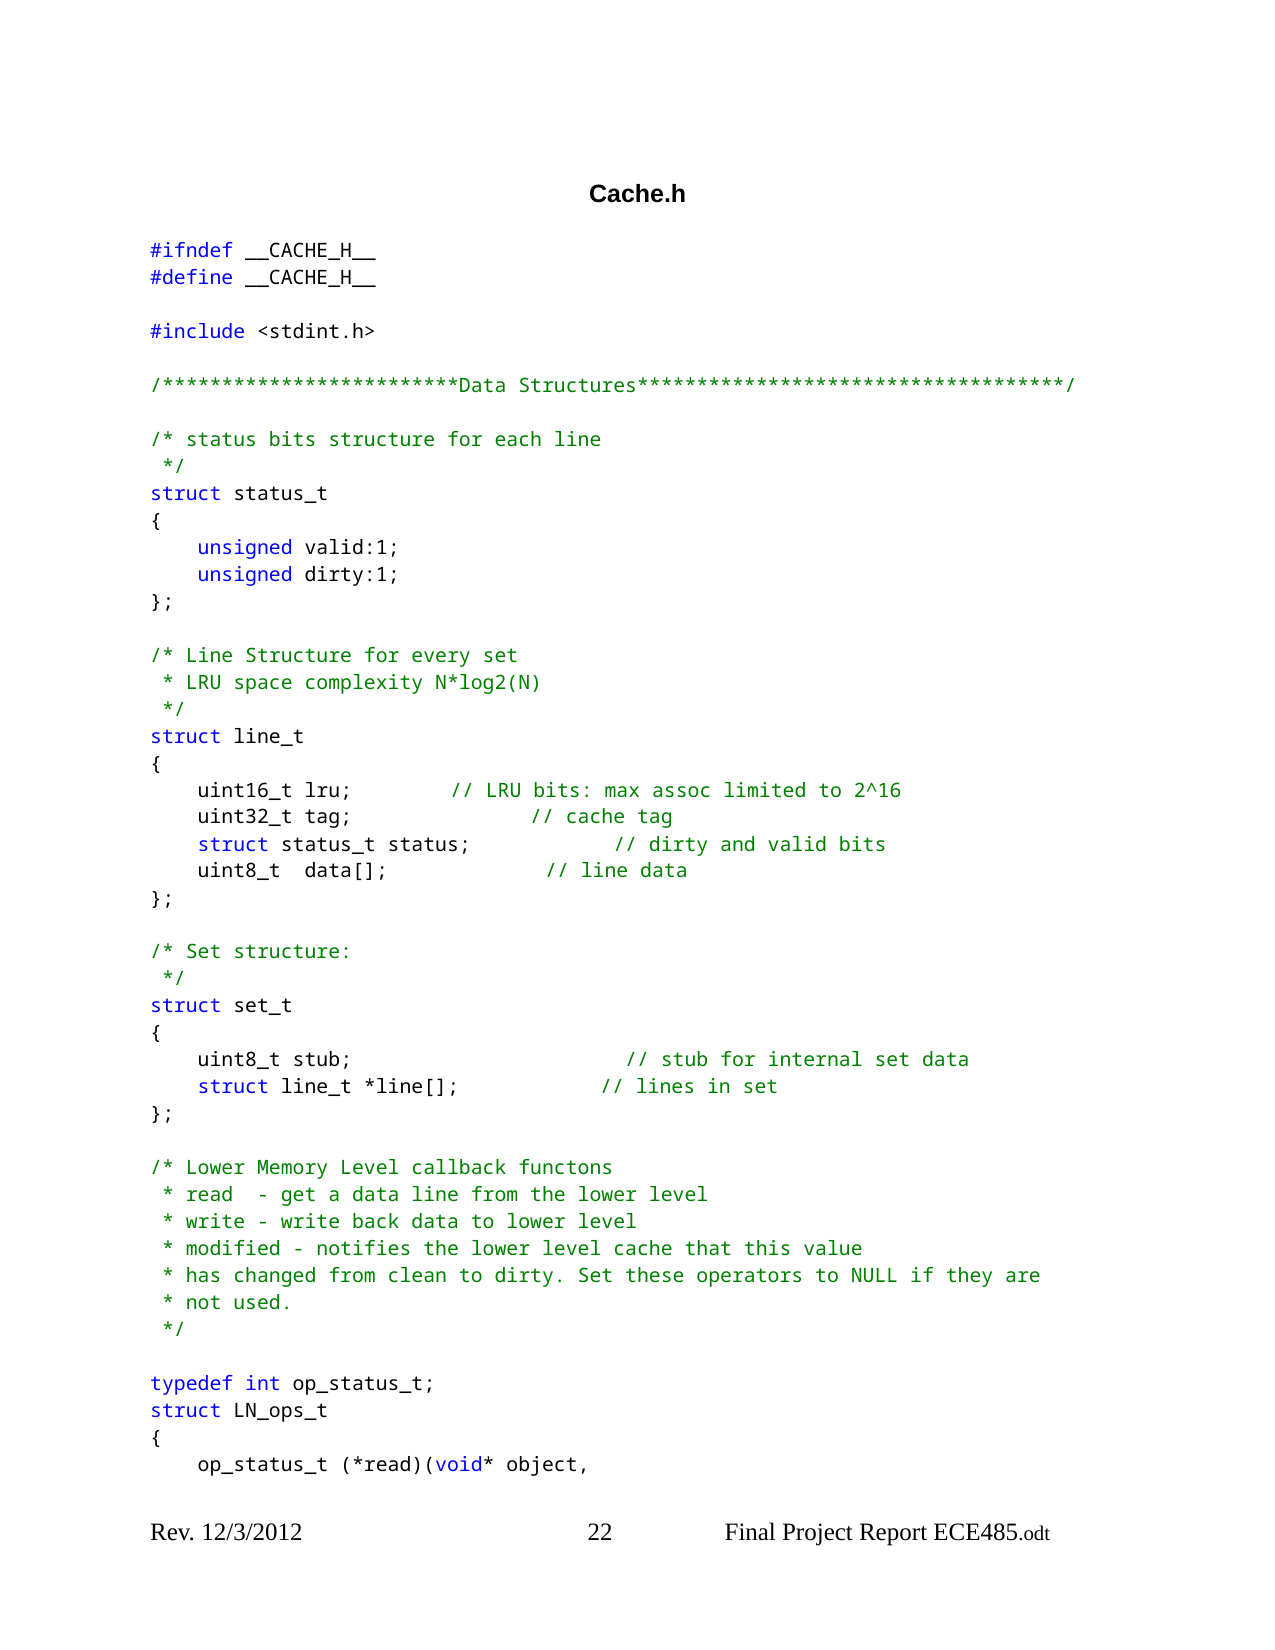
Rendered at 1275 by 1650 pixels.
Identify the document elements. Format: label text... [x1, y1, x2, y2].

text uint8_t data[]; // line data [150, 857, 1125, 884]
text * modified - notifies the lower level cache that this value [150, 1234, 1125, 1261]
text /* Set structure: [150, 938, 1125, 965]
text * read - get a data line from the lower level [150, 1181, 1125, 1207]
text unsigned valid:1; [150, 533, 1125, 560]
text /*************************Data Structures************************************/ [150, 371, 1125, 398]
text */ [150, 695, 1125, 722]
text #ifndef __CACHE_H__ [150, 236, 1125, 263]
text struct set_t [150, 992, 1125, 1019]
text struct line_t *line[]; // lines in set [150, 1073, 1125, 1099]
text }; [150, 884, 1125, 911]
text uint16_t lru; // LRU bits: max assoc limited to 2^16 [150, 776, 1125, 803]
text Cache.h [150, 179, 1125, 207]
text unsigned dirty:1; [150, 560, 1125, 587]
text /* Lower Memory Level callback functons [150, 1153, 1125, 1181]
text * LRU space complexity N*log2(N) [150, 668, 1125, 695]
text * write - write back data to lower level [150, 1207, 1125, 1234]
text }; [150, 1099, 1125, 1127]
text op_status_t (*read)(void* object, [150, 1450, 1125, 1477]
text */ [150, 452, 1125, 479]
text * not used. [150, 1288, 1125, 1315]
text #define __CACHE_H__ [150, 263, 1125, 290]
text { [150, 1019, 1125, 1046]
text struct status_t status; // dirty and valid bits [150, 830, 1125, 857]
text */ [150, 965, 1125, 992]
text struct line_t [150, 722, 1125, 749]
text uint32_t tag; // cache tag [150, 803, 1125, 830]
text struct LN_ops_t [150, 1396, 1125, 1423]
text uint8_t stub; // stub for internal set data [150, 1046, 1125, 1073]
text /* Line Structure for every set [150, 641, 1125, 668]
text */ [150, 1315, 1125, 1342]
text * has changed from clean to dirty. Set these operators to NULL if they are [150, 1261, 1125, 1288]
text typedef int op_status_t; [150, 1369, 1125, 1396]
text #include <stdint.h> [150, 317, 1125, 344]
text { [150, 1423, 1125, 1450]
text /* status bits structure for each line [150, 425, 1125, 452]
text struct status_t [150, 479, 1125, 506]
text { [150, 506, 1125, 533]
text { [150, 749, 1125, 776]
text }; [150, 587, 1125, 614]
